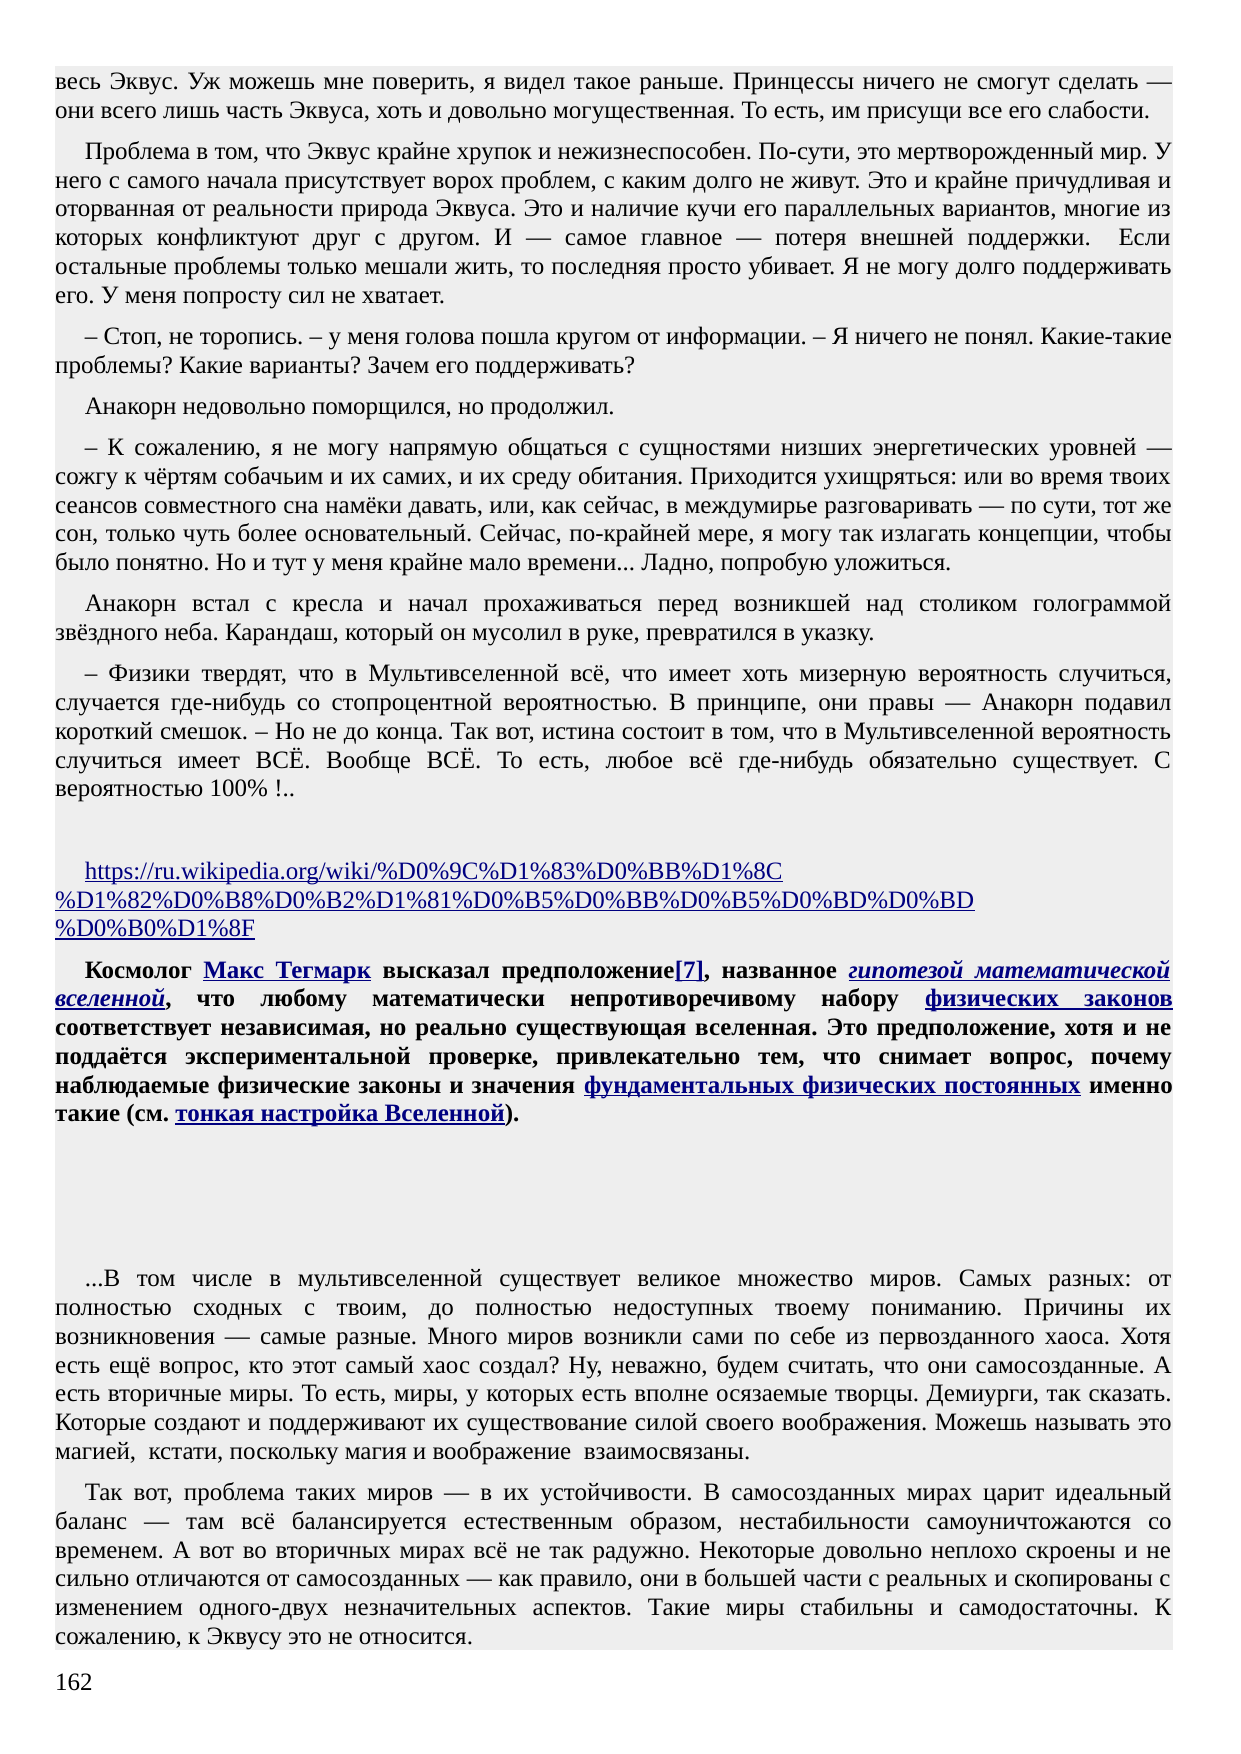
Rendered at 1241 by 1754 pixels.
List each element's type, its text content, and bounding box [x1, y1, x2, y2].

text весь Эквус. Уж можешь мне поверить, я видел такое раньше. Принцессы ничего не смогут сделать — они всего лишь часть Эквуса, хоть и довольно могущественная. То есть, им присущи все его слабости. [55, 66, 1173, 123]
text – Физики твердят, что в Мультивселенной всё, что имеет хоть мизерную вероятность случиться, случается где-нибудь со стопроцентной вероятностью. В принципе, они правы — Анакорн подавил короткий смешок. – Но не до конца. Так вот, истина состоит в том, что в Мультивселенной вероятность случиться имеет ВСЁ. Вообще ВСЁ. То есть, любое всё где-нибудь обязательно существует. С вероятностью 100% !.. [55, 658, 1173, 802]
text Так вот, проблема таких миров — в их устойчивости. В самосозданных мирах царит идеальный баланс — там всё балансируется естественным образом, нестабильности самоуничтожаются со временем. А вот во вторичных мирах всё не так радужно. Некоторые довольно неплохо скроены и не сильно отличаются от самосозданных — как правило, они в большей части с реальных и скопированы с изменением одного-двух незначительных аспектов. Такие миры стабильны и самодостаточны. К сожалению, к Эквусу это не относится. [55, 1477, 1173, 1650]
text Анакорн встал с кресла и начал прохаживаться перед возникшей над столиком голограммой звёздного неба. Карандаш, который он мусолил в руке, превратился в указку. [55, 588, 1173, 646]
text ...В том числе в мультивселенной существует великое множество миров. Самых разных: от полностью сходных с твоим, до полностью недоступных твоему пониманию. Причины их возникновения — самые разные. Много миров возникли сами по себе из первозданного хаоса. Хотя есть ещё вопрос, кто этот самый хаос создал? Ну, неважно, будем считать, что они самосозданные. А есть вторичные миры. То есть, миры, у которых есть вполне осязаемые творцы. Демиурги, так сказать. Которые создают и поддерживают их существование силой своего воображения. Можешь называть это магией, кстати, поскольку магия и воображение взаимосвязаны. [55, 1263, 1173, 1465]
text Анакорн недовольно поморщился, но продолжил. [55, 391, 1173, 420]
text Проблема в том, что Эквус крайне хрупок и нежизнеспособен. По-сути, это мертворожденный мир. У него с самого начала присутствует ворох проблем, с каким долго не живут. Это и крайне причудливая и оторванная от реальности природа Эквуса. Это и наличие кучи его параллельных вариантов, многие из которых конфликтуют друг с другом. И — самое главное — потеря внешней поддержки. Если остальные проблемы только мешали жить, то последняя просто убивает. Я не могу долго поддерживать его. У меня попросту сил не хватает. [55, 136, 1173, 308]
text Космолог Макс Тегмарк высказал предположение[7], названное гипотезой математической вселенной, что любому математически непротиворечивому набору физических законов соответствует независимая, но реально существующая вселенная. Это предположение, хотя и не поддаётся экспериментальной проверке, привлекательно тем, что снимает вопрос, почему наблюдаемые физические законы и значения фундаментальных физических постоянных именно такие (см. тонкая настройка Вселенной). [55, 955, 1173, 1127]
text https://ru.wikipedia.org/wiki/%D0%9C%D1%83%D0%BB%D1%8C%D1%82%D0%B8%D0%B2%D1%81%D0%B5%D0%BB%D0%B5%D0%BD%D0%BD%D0%B0%D1%8F [55, 856, 1173, 942]
text – К сожалению, я не могу напрямую общаться с сущностями низших энергетических уровней — сожгу к чёртям собачьим и их самих, и их среду обитания. Приходится ухищряться: или во время твоих сеансов совместного сна намёки давать, или, как сейчас, в междумирье разговаривать — по сути, тот же сон, только чуть более основательный. Сейчас, по-крайней мере, я могу так излагать концепции, чтобы было понятно. Но и тут у меня крайне мало времени... Ладно, попробую уложиться. [55, 432, 1173, 576]
text – Стоп, не торопись. – у меня голова пошла кругом от информации. – Я ничего не понял. Какие-такие проблемы? Какие варианты? Зачем его поддерживать? [55, 321, 1173, 378]
